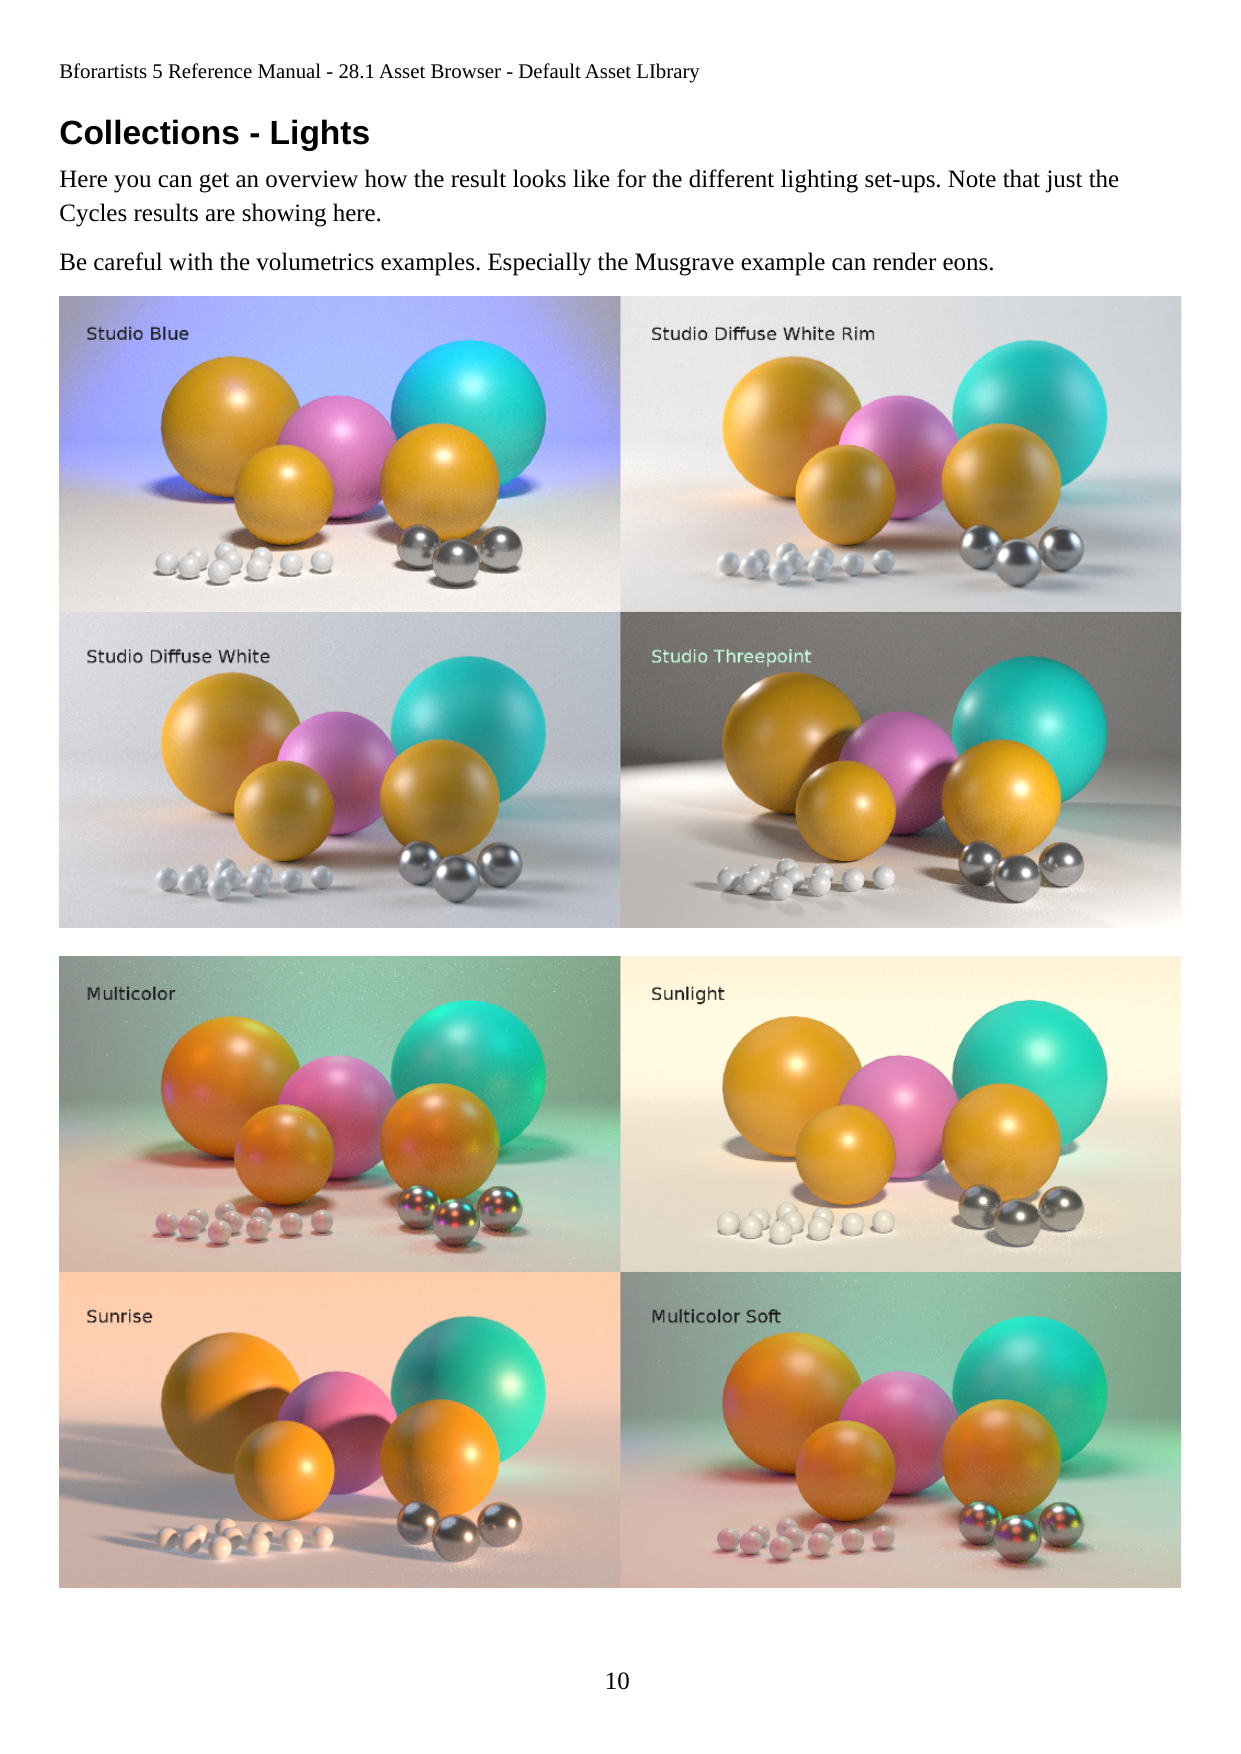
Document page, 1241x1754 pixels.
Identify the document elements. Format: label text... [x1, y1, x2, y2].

text Be careful with the volumetrics examples. Especially the Musgrave example can render eons. [59, 247, 1181, 276]
picture [59, 296, 1182, 928]
subtitle Collections - Lights [59, 113, 1181, 151]
text Here you can get an overview how the result looks like for the different lighting set-ups. Note that just the Cycles results are showing here. [59, 164, 1181, 227]
picture [59, 956, 1182, 1588]
